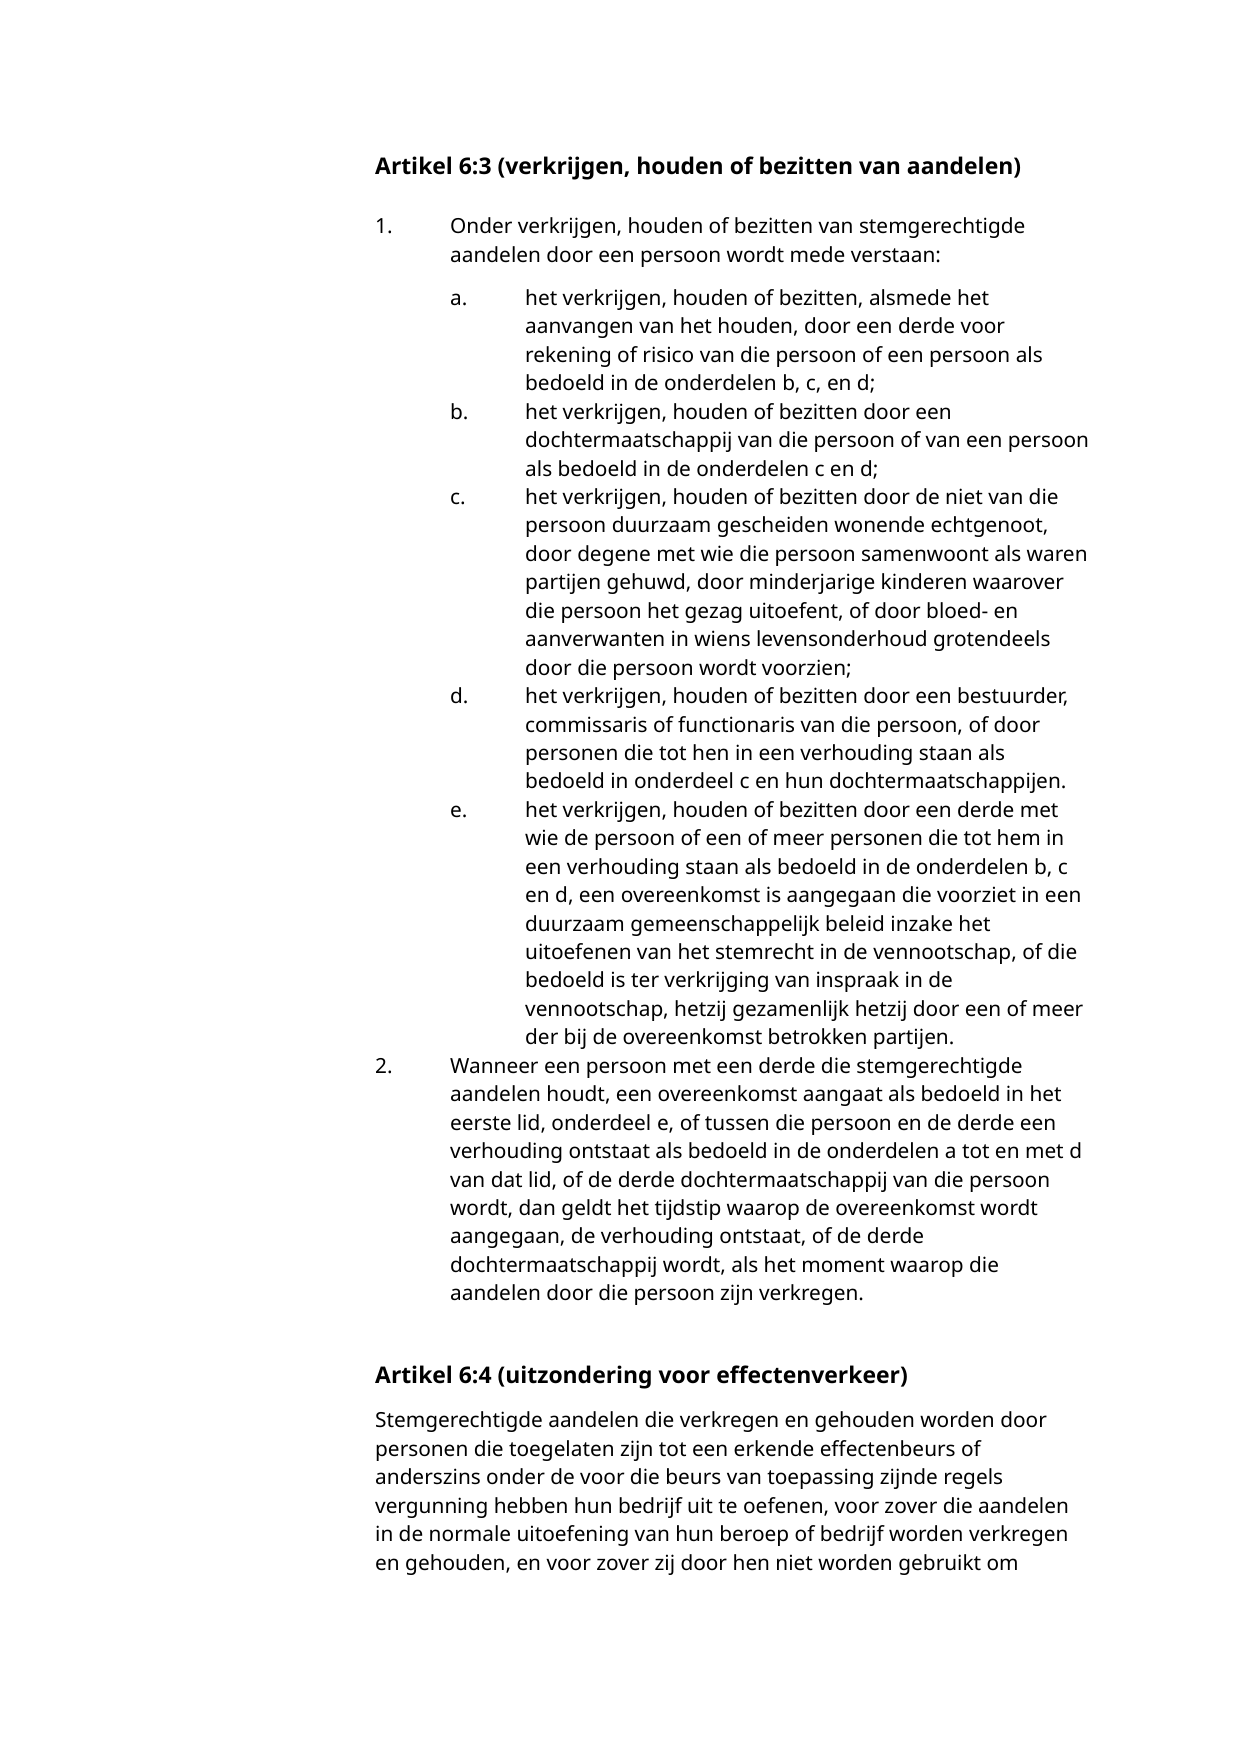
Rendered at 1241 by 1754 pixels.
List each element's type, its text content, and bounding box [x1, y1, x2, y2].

list Onder verkrijgen, houden of bezitten van stemgerechtigde aandelen door een persoon wordt mede verstaan: [375, 211, 1090, 268]
subtitle Artikel 6:3 (verkrijgen, houden of bezitten van aandelen) [375, 150, 1090, 181]
list het verkrijgen, houden of bezitten, alsmede het aanvangen van het houden, door een derde voor rekening of risico van die persoon of een persoon als bedoeld in de onderdelen b, c, en d; [450, 283, 1090, 397]
subtitle Artikel 6:4 (uitzondering voor effectenverkeer) [375, 1359, 1090, 1391]
list het verkrijgen, houden of bezitten door de niet van die persoon duurzaam gescheiden wonende echtgenoot, door degene met wie die persoon samenwoont als waren partijen gehuwd, door minderjarige kinderen waarover die persoon het gezag uitoefent, of door bloed- en aanverwanten in wiens levensonderhoud grotendeels door die persoon wordt voorzien; [450, 482, 1090, 681]
list Wanneer een persoon met een derde die stemgerechtigde aandelen houdt, een overeenkomst aangaat als bedoeld in het eerste lid, onderdeel e, of tussen die persoon en de derde een verhouding ontstaat als bedoeld in de onderdelen a tot en met d van dat lid, of de derde dochtermaatschappij van die persoon wordt, dan geldt het tijdstip waarop de overeenkomst wordt aangegaan, de verhouding ontstaat, of de derde dochtermaatschappij wordt, als het moment waarop die aandelen door die persoon zijn verkregen. [375, 1051, 1090, 1307]
list het verkrijgen, houden of bezitten door een dochtermaatschappij van die persoon of van een persoon als bedoeld in de onderdelen c en d; [450, 397, 1090, 482]
list het verkrijgen, houden of bezitten door een derde met wie de persoon of een of meer personen die tot hem in een verhouding staan als bedoeld in de onderdelen b, c en d, een overeenkomst is aangegaan die voorziet in een duurzaam gemeenschappelijk beleid inzake het uitoefenen van het stemrecht in de vennootschap, of die bedoeld is ter verkrijging van inspraak in de vennootschap, hetzij gezamenlijk hetzij door een of meer der bij de overeenkomst betrokken partijen. [450, 795, 1090, 1051]
list het verkrijgen, houden of bezitten door een bestuurder, commissaris of functionaris van die persoon, of door personen die tot hen in een verhouding staan als bedoeld in onderdeel c en hun dochtermaatschappijen. [450, 681, 1090, 795]
text Stemgerechtigde aandelen die verkregen en gehouden worden door personen die toegelaten zijn tot een erkende effectenbeurs of anderszins onder de voor die beurs van toepassing zijnde regels vergunning hebben hun bedrijf uit te oefenen, voor zover die aandelen in de normale uitoefening van hun beroep of bedrijf worden verkregen en gehouden, en voor zover zij door hen niet worden gebruikt om [375, 1406, 1090, 1576]
